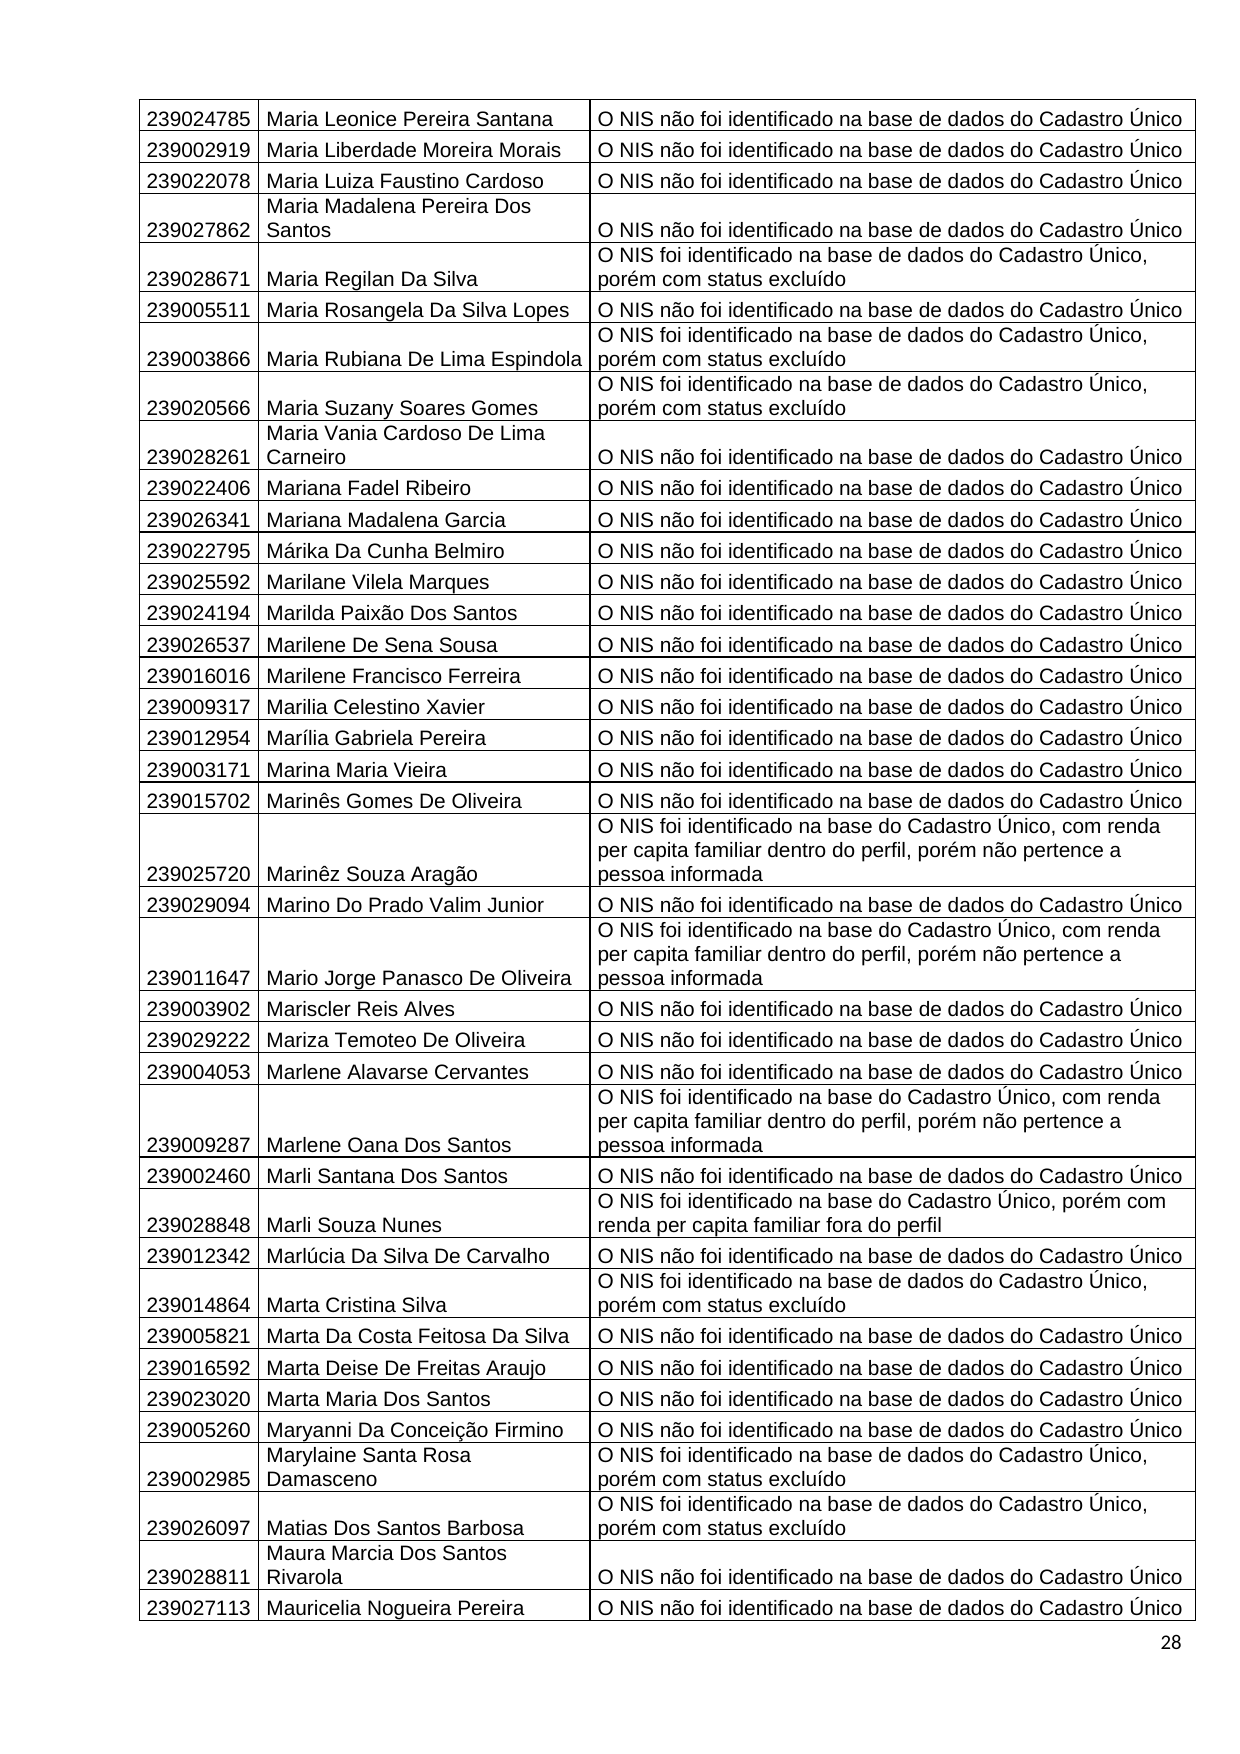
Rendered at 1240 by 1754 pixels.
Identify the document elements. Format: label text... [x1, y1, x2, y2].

table_cell O NIS não foi identificado na base de dados do Cadastro Único [591, 194, 1195, 242]
table_cell 239026097 [140, 1492, 258, 1540]
table_cell 239012342 [140, 1238, 258, 1268]
table_cell 239024785 [140, 100, 258, 130]
table_cell 239026537 [140, 626, 258, 656]
table_cell Marli Souza Nunes [259, 1189, 589, 1237]
table_cell Maria Regilan Da Silva [259, 243, 589, 291]
table_cell Mariana Fadel Ribeiro [259, 470, 589, 500]
table_cell 239003866 [140, 323, 258, 371]
table_cell 239005260 [140, 1412, 258, 1442]
table_cell Marília Gabriela Pereira [259, 720, 589, 750]
table_cell O NIS não foi identificado na base de dados do Cadastro Único [591, 783, 1195, 813]
table_cell Maria Leonice Pereira Santana [259, 100, 589, 130]
table_cell 239023020 [140, 1380, 258, 1411]
table_cell Marilene De Sena Sousa [259, 626, 589, 656]
table_cell O NIS não foi identificado na base de dados do Cadastro Único [591, 564, 1195, 594]
table_cell Marylaine Santa Rosa Damasceno [259, 1443, 589, 1491]
table_cell Marlene Alavarse Cervantes [259, 1053, 589, 1083]
table_cell Marinêz Souza Aragão [259, 814, 589, 886]
table_cell 239002985 [140, 1443, 258, 1491]
table_cell O NIS não foi identificado na base de dados do Cadastro Único [591, 163, 1195, 193]
table_cell 239012954 [140, 720, 258, 750]
table_cell Marilda Paixão Dos Santos [259, 595, 589, 625]
table_cell Maria Rosangela Da Silva Lopes [259, 292, 589, 322]
table_cell O NIS não foi identificado na base de dados do Cadastro Único [591, 1380, 1195, 1411]
table_cell O NIS não foi identificado na base de dados do Cadastro Único [591, 991, 1195, 1021]
table_cell Marino Do Prado Valim Junior [259, 887, 589, 917]
table_cell Marlúcia Da Silva De Carvalho [259, 1238, 589, 1268]
table_cell O NIS não foi identificado na base de dados do Cadastro Único [591, 658, 1195, 688]
table_cell O NIS não foi identificado na base de dados do Cadastro Único [591, 501, 1195, 531]
table_cell O NIS foi identificado na base de dados do Cadastro Único, porém com status excluído [591, 323, 1195, 371]
table_cell 239025720 [140, 814, 258, 886]
table_cell 239003902 [140, 991, 258, 1021]
table_cell 239025592 [140, 564, 258, 594]
table_cell O NIS não foi identificado na base de dados do Cadastro Único [591, 626, 1195, 656]
table_cell O NIS foi identificado na base de dados do Cadastro Único, porém com status excluído [591, 372, 1195, 420]
table_cell O NIS foi identificado na base do Cadastro Único, com renda per capita familiar dentro do perfil, porém não pertence a pessoa informada [591, 814, 1195, 886]
table_cell Marta Maria Dos Santos [259, 1380, 589, 1411]
table_cell O NIS não foi identificado na base de dados do Cadastro Único [591, 533, 1195, 563]
table_cell Matias Dos Santos Barbosa [259, 1492, 589, 1540]
table_cell O NIS não foi identificado na base de dados do Cadastro Único [591, 1318, 1195, 1348]
table_cell O NIS não foi identificado na base de dados do Cadastro Único [591, 595, 1195, 625]
table_cell Marina Maria Vieira [259, 751, 589, 781]
table_cell 239022406 [140, 470, 258, 500]
table_cell Marinês Gomes De Oliveira [259, 783, 589, 813]
table_cell O NIS foi identificado na base de dados do Cadastro Único, porém com status excluído [591, 1269, 1195, 1317]
table_cell O NIS não foi identificado na base de dados do Cadastro Único [591, 720, 1195, 750]
table_cell 239002460 [140, 1158, 258, 1188]
table_cell Mauricelia Nogueira Pereira [259, 1590, 589, 1620]
table_cell O NIS não foi identificado na base de dados do Cadastro Único [591, 1158, 1195, 1188]
table_cell O NIS foi identificado na base do Cadastro Único, porém com renda per capita familiar fora do perfil [591, 1189, 1195, 1237]
table_cell O NIS foi identificado na base do Cadastro Único, com renda per capita familiar dentro do perfil, porém não pertence a pessoa informada [591, 1085, 1195, 1156]
table_cell 239016592 [140, 1349, 258, 1379]
table_cell O NIS não foi identificado na base de dados do Cadastro Único [591, 1238, 1195, 1268]
table_cell 239022078 [140, 163, 258, 193]
table_cell O NIS não foi identificado na base de dados do Cadastro Único [591, 292, 1195, 322]
table_cell Marilia Celestino Xavier [259, 689, 589, 719]
table_cell Marli Santana Dos Santos [259, 1158, 589, 1188]
table_cell Marilene Francisco Ferreira [259, 658, 589, 688]
table_cell Maria Vania Cardoso De Lima Carneiro [259, 421, 589, 469]
table_cell Maria Suzany Soares Gomes [259, 372, 589, 420]
table_cell O NIS não foi identificado na base de dados do Cadastro Único [591, 1053, 1195, 1083]
table_cell O NIS não foi identificado na base de dados do Cadastro Único [591, 131, 1195, 162]
table_cell Marta Cristina Silva [259, 1269, 589, 1317]
table_cell Marta Deise De Freitas Araujo [259, 1349, 589, 1379]
table_cell Marta Da Costa Feitosa Da Silva [259, 1318, 589, 1348]
table_cell 239020566 [140, 372, 258, 420]
table_cell 239003171 [140, 751, 258, 781]
table_cell O NIS não foi identificado na base de dados do Cadastro Único [591, 421, 1195, 469]
table_cell Márika Da Cunha Belmiro [259, 533, 589, 563]
table_cell Mariza Temoteo De Oliveira [259, 1022, 589, 1052]
table_cell 239028848 [140, 1189, 258, 1237]
table_cell Mario Jorge Panasco De Oliveira [259, 918, 589, 990]
table_cell Maria Rubiana De Lima Espindola [259, 323, 589, 371]
table_cell 239005511 [140, 292, 258, 322]
table_cell O NIS foi identificado na base do Cadastro Único, com renda per capita familiar dentro do perfil, porém não pertence a pessoa informada [591, 918, 1195, 990]
table_cell 239016016 [140, 658, 258, 688]
table_cell O NIS não foi identificado na base de dados do Cadastro Único [591, 1349, 1195, 1379]
table_cell Mariana Madalena Garcia [259, 501, 589, 531]
table_cell 239029094 [140, 887, 258, 917]
table_cell Marlene Oana Dos Santos [259, 1085, 589, 1156]
table_cell Maria Liberdade Moreira Morais [259, 131, 589, 162]
table_cell O NIS foi identificado na base de dados do Cadastro Único, porém com status excluído [591, 1492, 1195, 1540]
table_cell 239009287 [140, 1085, 258, 1156]
table_cell 239002919 [140, 131, 258, 162]
table_cell Maria Luiza Faustino Cardoso [259, 163, 589, 193]
table_cell O NIS não foi identificado na base de dados do Cadastro Único [591, 1022, 1195, 1052]
table_cell Marilane Vilela Marques [259, 564, 589, 594]
table_cell 239005821 [140, 1318, 258, 1348]
table_cell O NIS não foi identificado na base de dados do Cadastro Único [591, 1412, 1195, 1442]
table_cell 239027113 [140, 1590, 258, 1620]
table_cell Maria Madalena Pereira Dos Santos [259, 194, 589, 242]
table_cell 239028261 [140, 421, 258, 469]
table_cell O NIS não foi identificado na base de dados do Cadastro Único [591, 1590, 1195, 1620]
table_cell O NIS não foi identificado na base de dados do Cadastro Único [591, 887, 1195, 917]
table_cell 239014864 [140, 1269, 258, 1317]
table_cell 239029222 [140, 1022, 258, 1052]
table_cell O NIS não foi identificado na base de dados do Cadastro Único [591, 100, 1195, 130]
table_cell O NIS foi identificado na base de dados do Cadastro Único, porém com status excluído [591, 1443, 1195, 1491]
table_cell 239009317 [140, 689, 258, 719]
table_cell Maryanni Da Conceição Firmino [259, 1412, 589, 1442]
table_cell O NIS não foi identificado na base de dados do Cadastro Único [591, 751, 1195, 781]
table_cell O NIS não foi identificado na base de dados do Cadastro Único [591, 470, 1195, 500]
table_cell O NIS foi identificado na base de dados do Cadastro Único, porém com status excluído [591, 243, 1195, 291]
table_cell 239028811 [140, 1541, 258, 1589]
table_cell 239026341 [140, 501, 258, 531]
table_cell 239015702 [140, 783, 258, 813]
table_cell 239011647 [140, 918, 258, 990]
table_cell Maura Marcia Dos Santos Rivarola [259, 1541, 589, 1589]
table_cell 239022795 [140, 533, 258, 563]
table_cell 239024194 [140, 595, 258, 625]
table_cell 239004053 [140, 1053, 258, 1083]
table_cell 239027862 [140, 194, 258, 242]
table_cell Mariscler Reis Alves [259, 991, 589, 1021]
table_cell 239028671 [140, 243, 258, 291]
table_cell O NIS não foi identificado na base de dados do Cadastro Único [591, 689, 1195, 719]
table_cell O NIS não foi identificado na base de dados do Cadastro Único [591, 1541, 1195, 1589]
